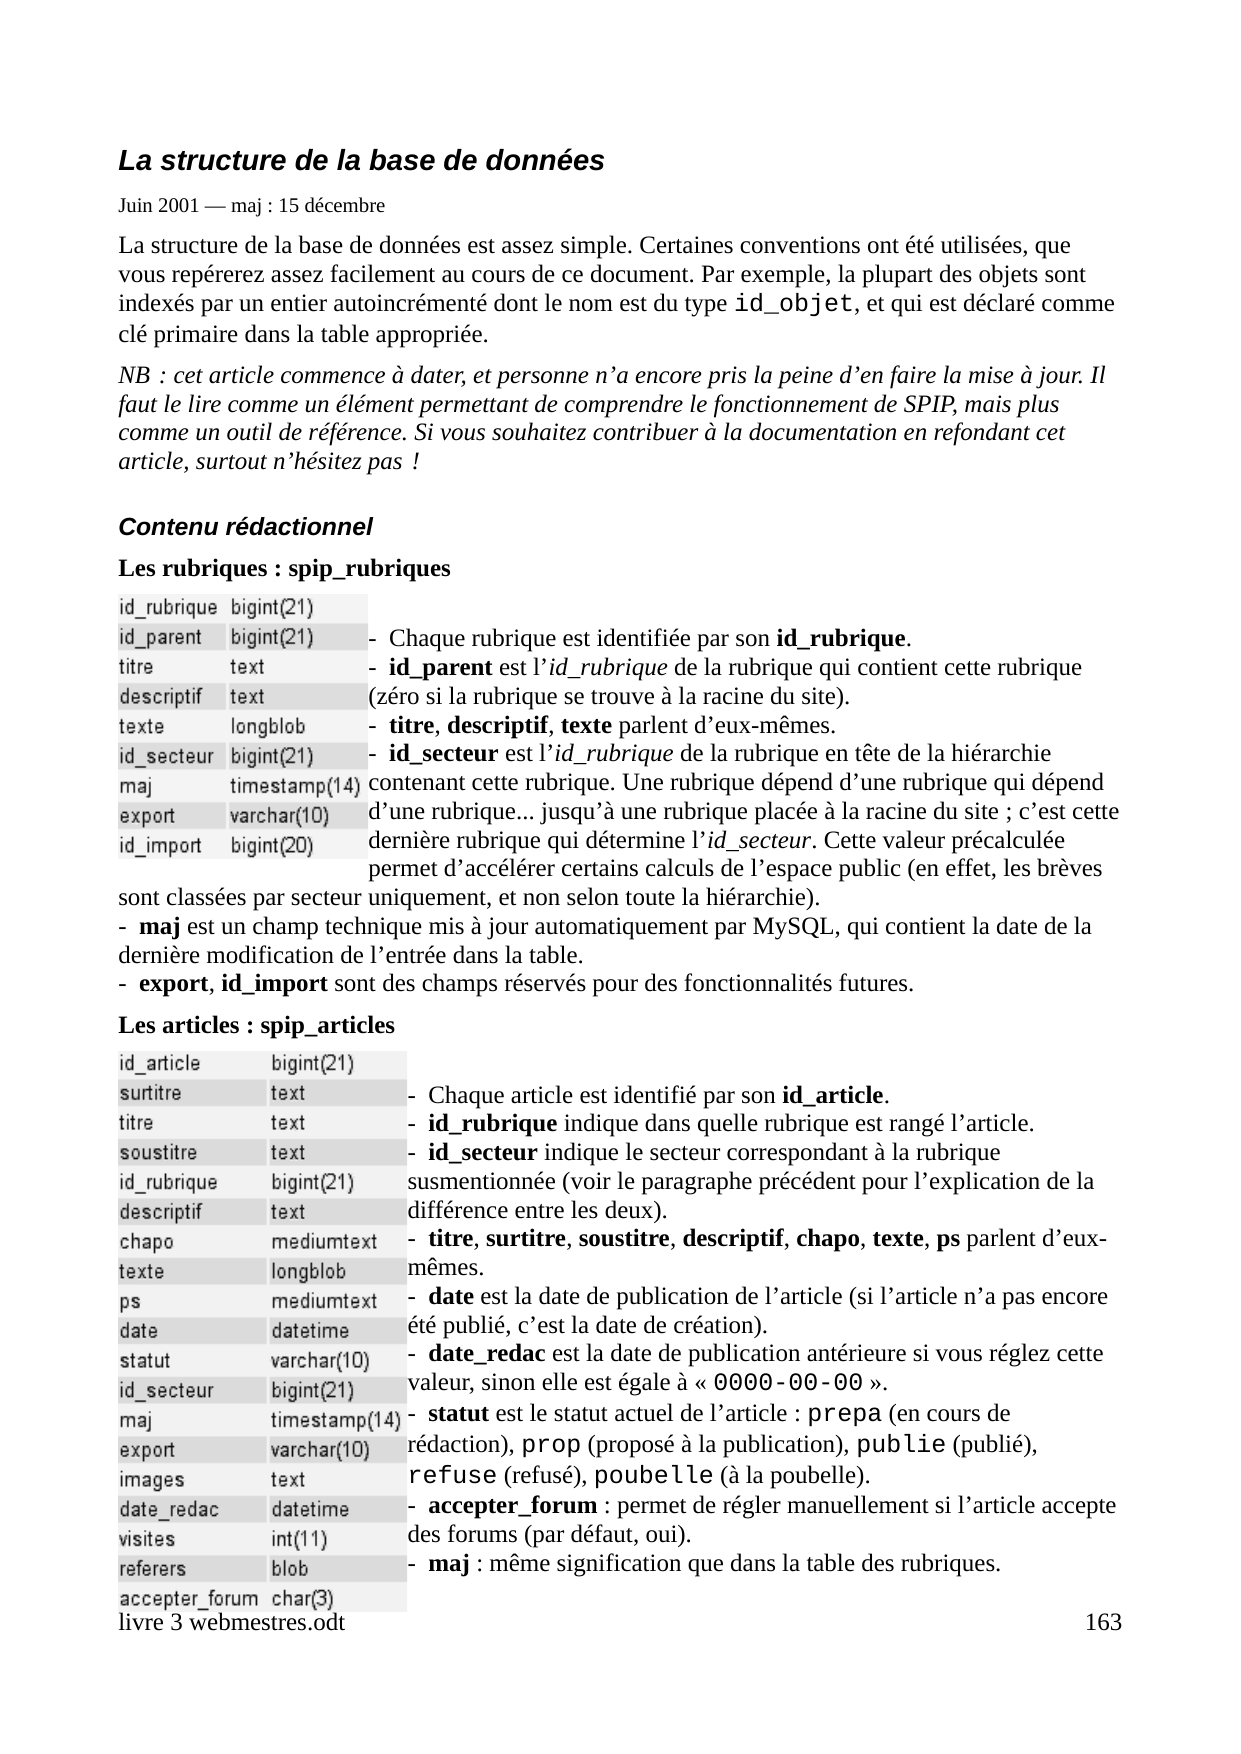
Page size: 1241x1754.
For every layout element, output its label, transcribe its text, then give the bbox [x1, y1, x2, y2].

text La structure de la base de données est assez simple. Certaines conventions ont été utilisées, que vous repérerez assez facilement au cours de ce document. Par exemple, la plupart des objets sont indexés par un entier autoincrémenté dont le nom est du type id_objet, et qui est déclaré comme clé primaire dans la table appropriée. [118, 230, 1122, 347]
text NB : cet article commence à dater, et personne n’a encore pris la peine d’en faire la mise à jour. Il faut le lire comme un élément permettant de comprendre le fonctionnement de SPIP, mais plus comme un outil de référence. Si vous souhaitez contribuer à la documentation en refondant cet article, surtout n’hésitez pas ! [118, 360, 1122, 475]
text - Chaque rubrique est identifiée par son id_rubrique. - id_parent est l’id_rubrique de la rubrique qui contient cette rubrique (zéro si la rubrique se trouve à la racine du site). - titre, descriptif, texte parlent d’eux-mêmes. - id_secteur est l’id_rubrique de la rubrique en tête de la hiérarchie contenant cette rubrique. Une rubrique dépend d’une rubrique qui dépend d’une rubrique... jusqu’à une rubrique placée à la racine du site ; c’est cette dernière rubrique qui détermine l’id_secteur. Cette valeur précalculée permet d’accélérer certains calculs de l’espace public (en effet, les brèves sont classées par secteur uniquement, et non selon toute la hiérarchie). - maj est un champ technique mis à jour automatiquement par MySQL, qui contient la date de la dernière modification de l’entrée dans la table. - export, id_import sont des champs réservés pour des fonctionnalités futures. [118, 595, 1122, 997]
text - Chaque article est identifié par son id_article. - id_rubrique indique dans quelle rubrique est rangé l’article. - id_secteur indique le secteur correspondant à la rubrique susmentionnée (voir le paragraphe précédent pour l’explication de la différence entre les deux). - titre, surtitre, soustitre, descriptif, chapo, texte, ps parlent d’eux-mêmes. - date est la date de publication de l’article (si l’article n’a pas encore été publié, c’est la date de création). - date_redac est la date de publication antérieure si vous réglez cette valeur, sinon elle est égale à « 0000-00-00 ». - statut est le statut actuel de l’article : prepa (en cours de rédaction), prop (proposé à la publication), publie (publié), refuse (refusé), poubelle (à la poubelle). - accepter_forum : permet de régler manuellement si l’article accepte des forums (par défaut, oui). - maj : même signification que dans la table des rubriques. [408, 1051, 1122, 1577]
text Les articles : spip_articles [118, 1010, 1122, 1038]
text Les rubriques : spip_rubriques [118, 553, 1122, 582]
text Juin 2001 — maj : 15 décembre [118, 189, 1122, 218]
subtitle La structure de la base de données [118, 143, 1122, 177]
picture [118, 594, 369, 859]
picture [118, 1051, 408, 1612]
subtitle Contenu rédactionnel [118, 512, 1122, 541]
